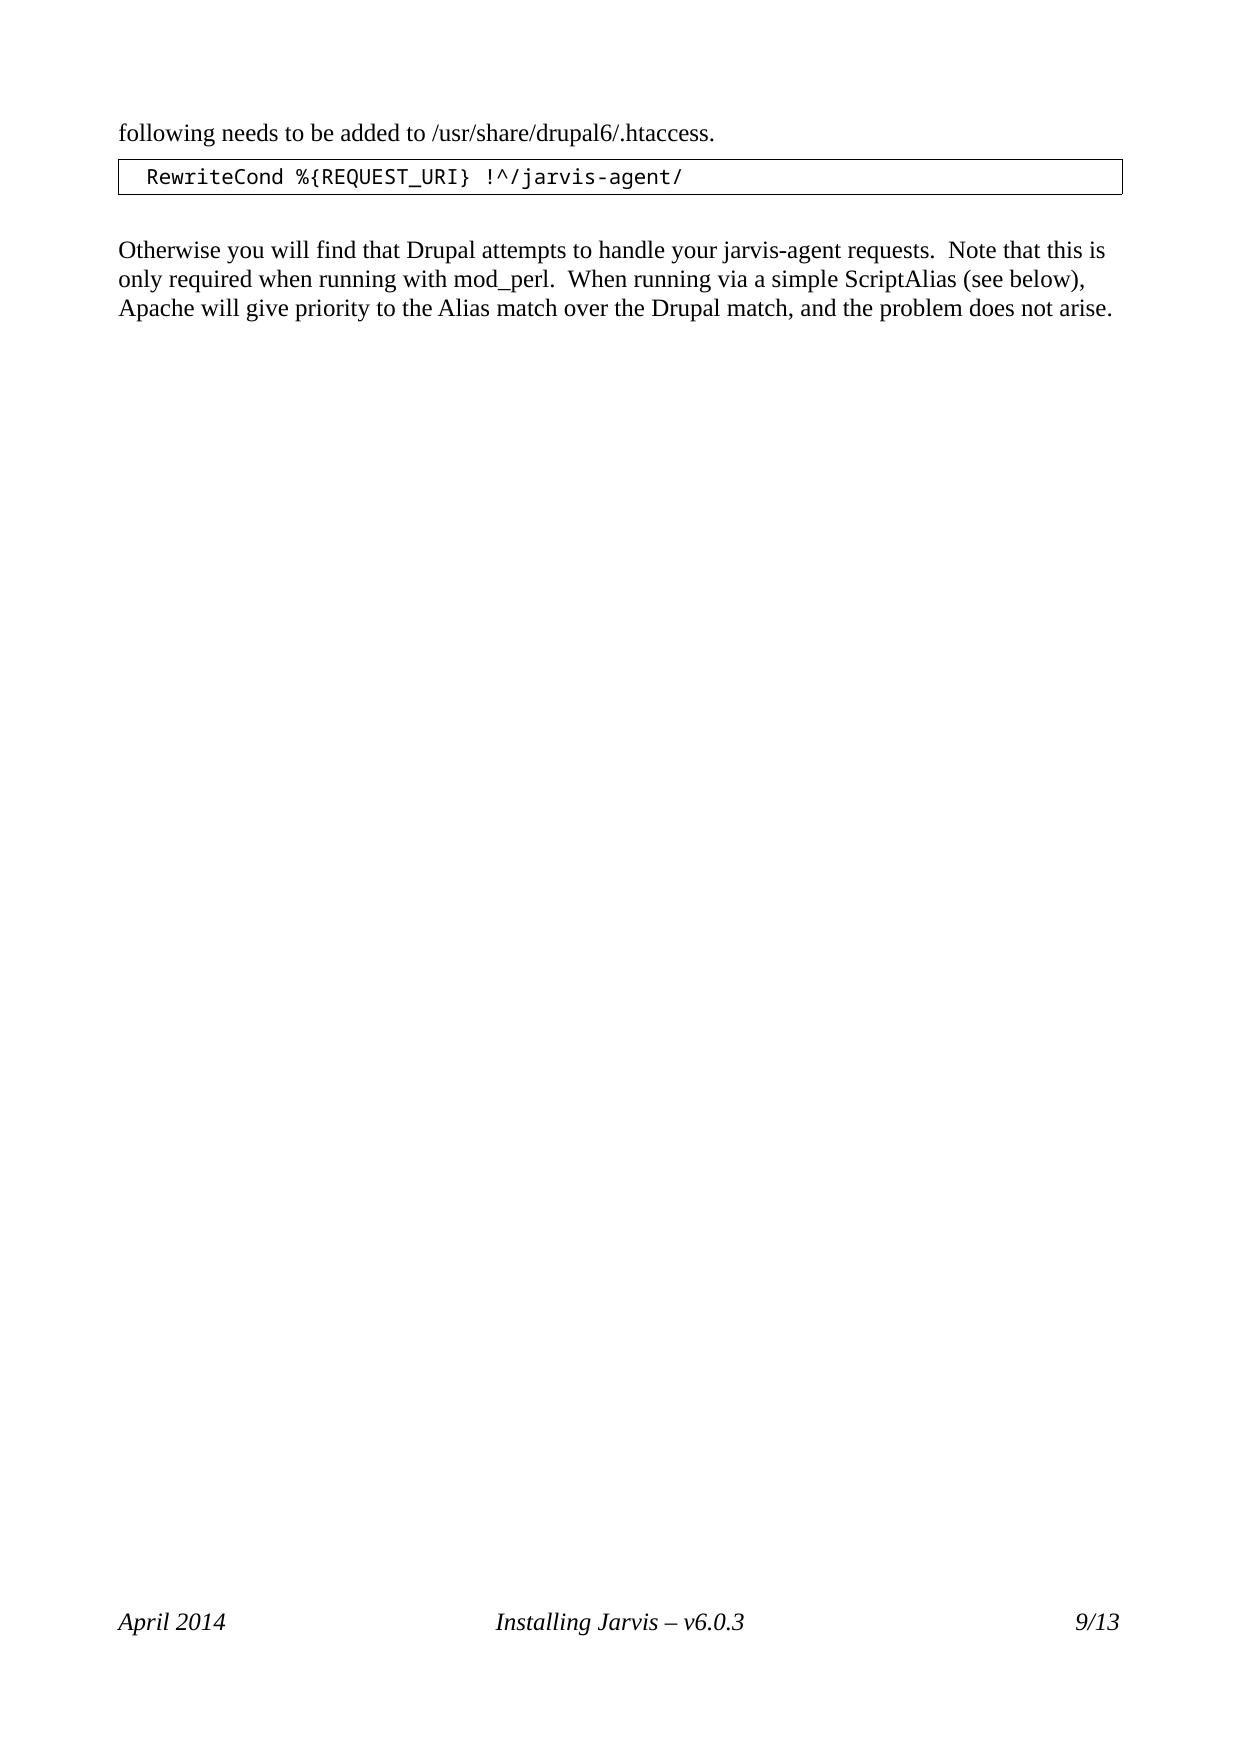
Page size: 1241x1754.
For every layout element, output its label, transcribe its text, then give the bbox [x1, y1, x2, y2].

text RewriteCond %{REQUEST_URI} !^/jarvis-agent/ [119, 160, 1122, 194]
text following needs to be added to /usr/share/drupal6/.htaccess. [118, 118, 1122, 147]
text Otherwise you will find that Drupal attempts to handle your jarvis-agent requests. Note that this is only required when running with mod_perl. When running via a simple ScriptAlias (see below), Apache will give priority to the Alias match over the Drupal match, and the problem does not arise. [118, 235, 1122, 321]
